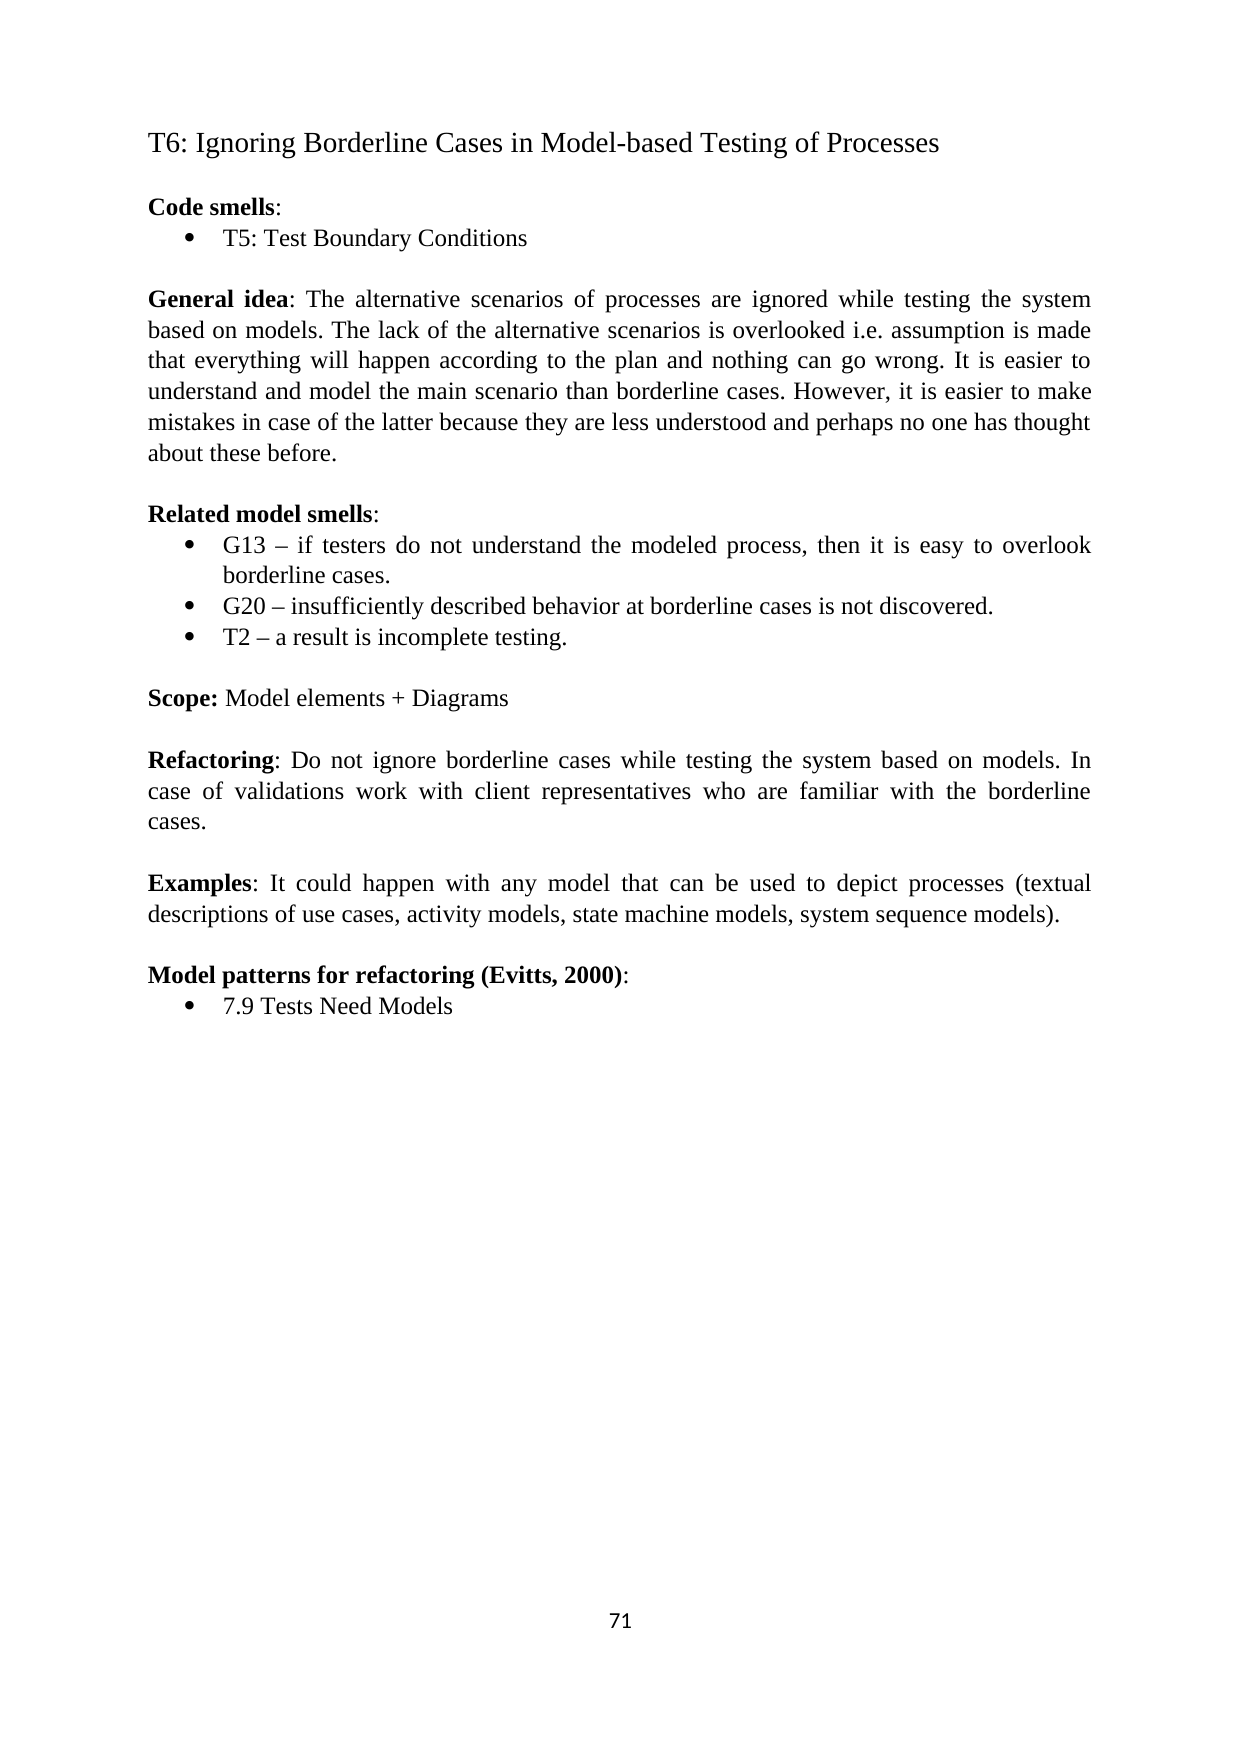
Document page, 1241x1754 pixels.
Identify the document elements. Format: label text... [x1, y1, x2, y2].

list G13 – if testers do not understand the modeled process, then it is easy to overlook borderline cases. [185, 530, 1093, 589]
text Scope: Model elements + Diagrams [148, 683, 1093, 712]
list T5: Test Boundary Conditions [185, 223, 1093, 251]
list G20 – insufficiently described behavior at borderline cases is not discovered. [185, 591, 1093, 620]
text General idea: The alternative scenarios of processes are ignored while testing the system based on models. The lack of the alternative scenarios is overlooked i.e. assumption is made that everything will happen according to the plan and nothing can go wrong. It is easier to understand and model the main scenario than borderline cases. However, it is easier to make mistakes in case of the latter because they are less understood and perhaps no one has thought about these before. [148, 284, 1093, 466]
text Model patterns for refactoring (Evitts, 2000): [148, 960, 1093, 989]
text Refactoring: Do not ignore borderline cases while testing the system based on models. In case of validations work with client representatives who are familiar with the borderline cases. [148, 745, 1093, 835]
list T2 – a result is incomplete testing. [185, 622, 1093, 651]
text Examples: It could happen with any model that can be used to depict processes (textual descriptions of use cases, activity models, state machine models, system sequence models). [148, 868, 1093, 927]
text Code smells: [148, 192, 1093, 221]
list 7.9 Tests Need Models [185, 991, 1093, 1019]
text Related model smells: [148, 499, 1093, 528]
subtitle T6: Ignoring Borderline Cases in Model-based Testing of Processes [148, 125, 1093, 159]
